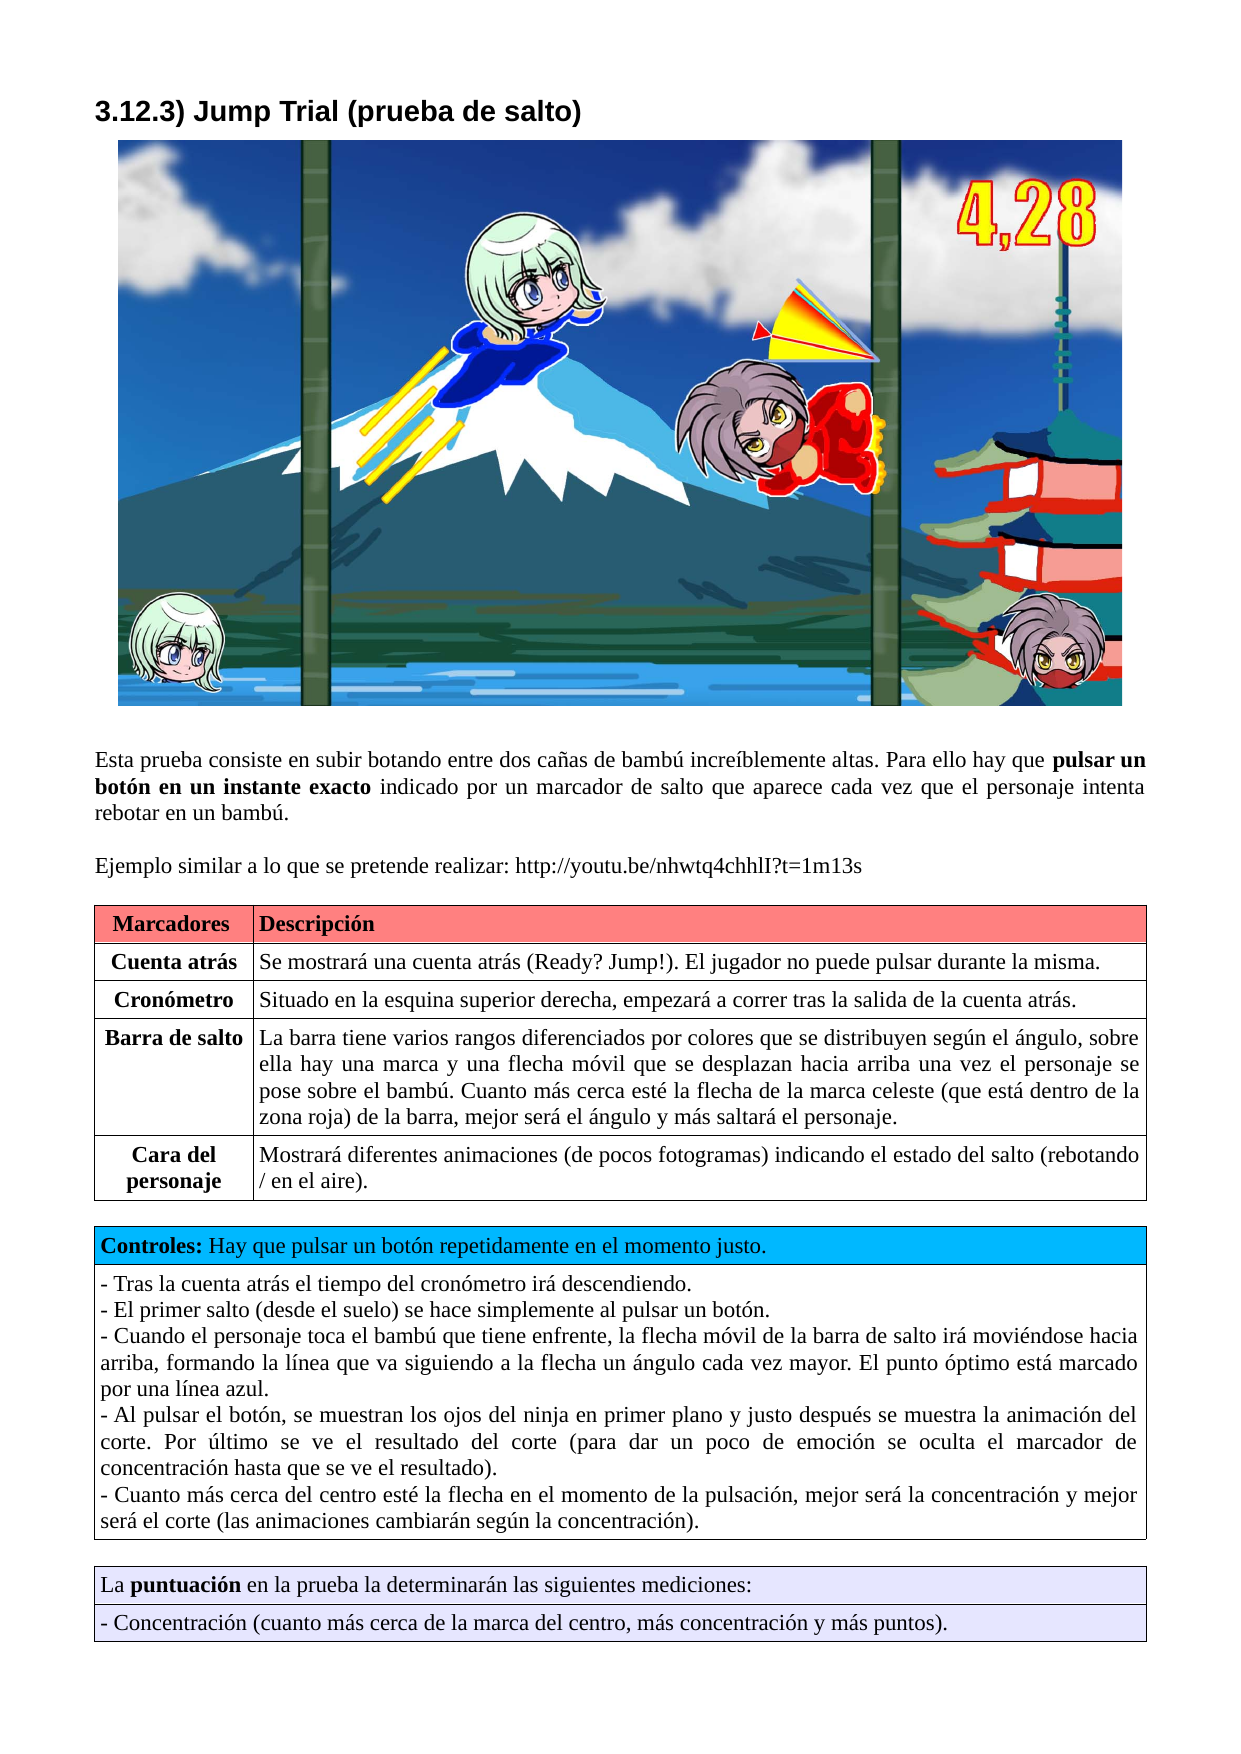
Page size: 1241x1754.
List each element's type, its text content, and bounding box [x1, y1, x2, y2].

table_cell - Tras la cuenta atrás el tiempo del cronómetro irá descendiendo. - El primer salto (desde el suelo) se hace simplemente al pulsar un botón. - Cuando el personaje toca el bambú que tiene enfrente, la flecha móvil de la barra de salto irá moviéndose hacia arriba, formando la línea que va siguiendo a la flecha un ángulo cada vez mayor. El punto óptimo está marcado por una línea azul. - Al pulsar el botón, se muestran los ojos del ninja en primer plano y justo después se muestra la animación del corte. Por último se ve el resultado del corte (para dar un poco de emoción se oculta el marcador de concentración hasta que se ve el resultado). - Cuanto más cerca del centro esté la flecha en el momento de la pulsación, mejor será la concentración y mejor será el corte (las animaciones cambiarán según la concentración). [95, 1265, 1146, 1539]
table_cell Mostrará diferentes animaciones (de pocos fotogramas) indicando el estado del salto (rebotando / en el aire). [254, 1136, 1146, 1199]
picture [118, 140, 1123, 706]
table_header Marcadores [95, 906, 253, 942]
table_header La puntuación en la prueba la determinarán las siguientes mediciones: [95, 1567, 1146, 1603]
text Ejemplo similar a lo que se pretende realizar: http://youtu.be/nhwtq4chhlI?t=1m13s [94, 852, 1146, 878]
table_cell Cronómetro [95, 981, 253, 1018]
table_header Controles: Hay que pulsar un botón repetidamente en el momento justo. [95, 1227, 1146, 1264]
table_cell Se mostrará una cuenta atrás (Ready? Jump!). El jugador no puede pulsar durante la misma. [254, 944, 1146, 980]
text Esta prueba consiste en subir botando entre dos cañas de bambú increíblemente altas. Para ello hay que pulsar un botón en un instante exacto indicado por un marcador de salto que aparece cada vez que el personaje intenta rebotar en un bambú. [94, 746, 1146, 826]
table_cell Situado en la esquina superior derecha, empezará a correr tras la salida de la cuenta atrás. [254, 981, 1146, 1018]
table_cell La barra tiene varios rangos diferenciados por colores que se distribuyen según el ángulo, sobre ella hay una marca y una flecha móvil que se desplazan hacia arriba una vez el personaje se pose sobre el bambú. Cuanto más cerca esté la flecha de la marca celeste (que está dentro de la zona roja) de la barra, mejor será el ángulo y más saltará el personaje. [254, 1019, 1146, 1135]
table_cell - Concentración (cuanto más cerca de la marca del centro, más concentración y más puntos). [95, 1605, 1146, 1641]
table_header Descripción [254, 906, 1146, 942]
table_cell Cuenta atrás [95, 944, 253, 980]
subtitle 3.12.3) Jump Trial (prueba de salto) [94, 94, 1146, 128]
table_cell Barra de salto [95, 1019, 253, 1135]
table_cell Cara del personaje [95, 1136, 253, 1199]
